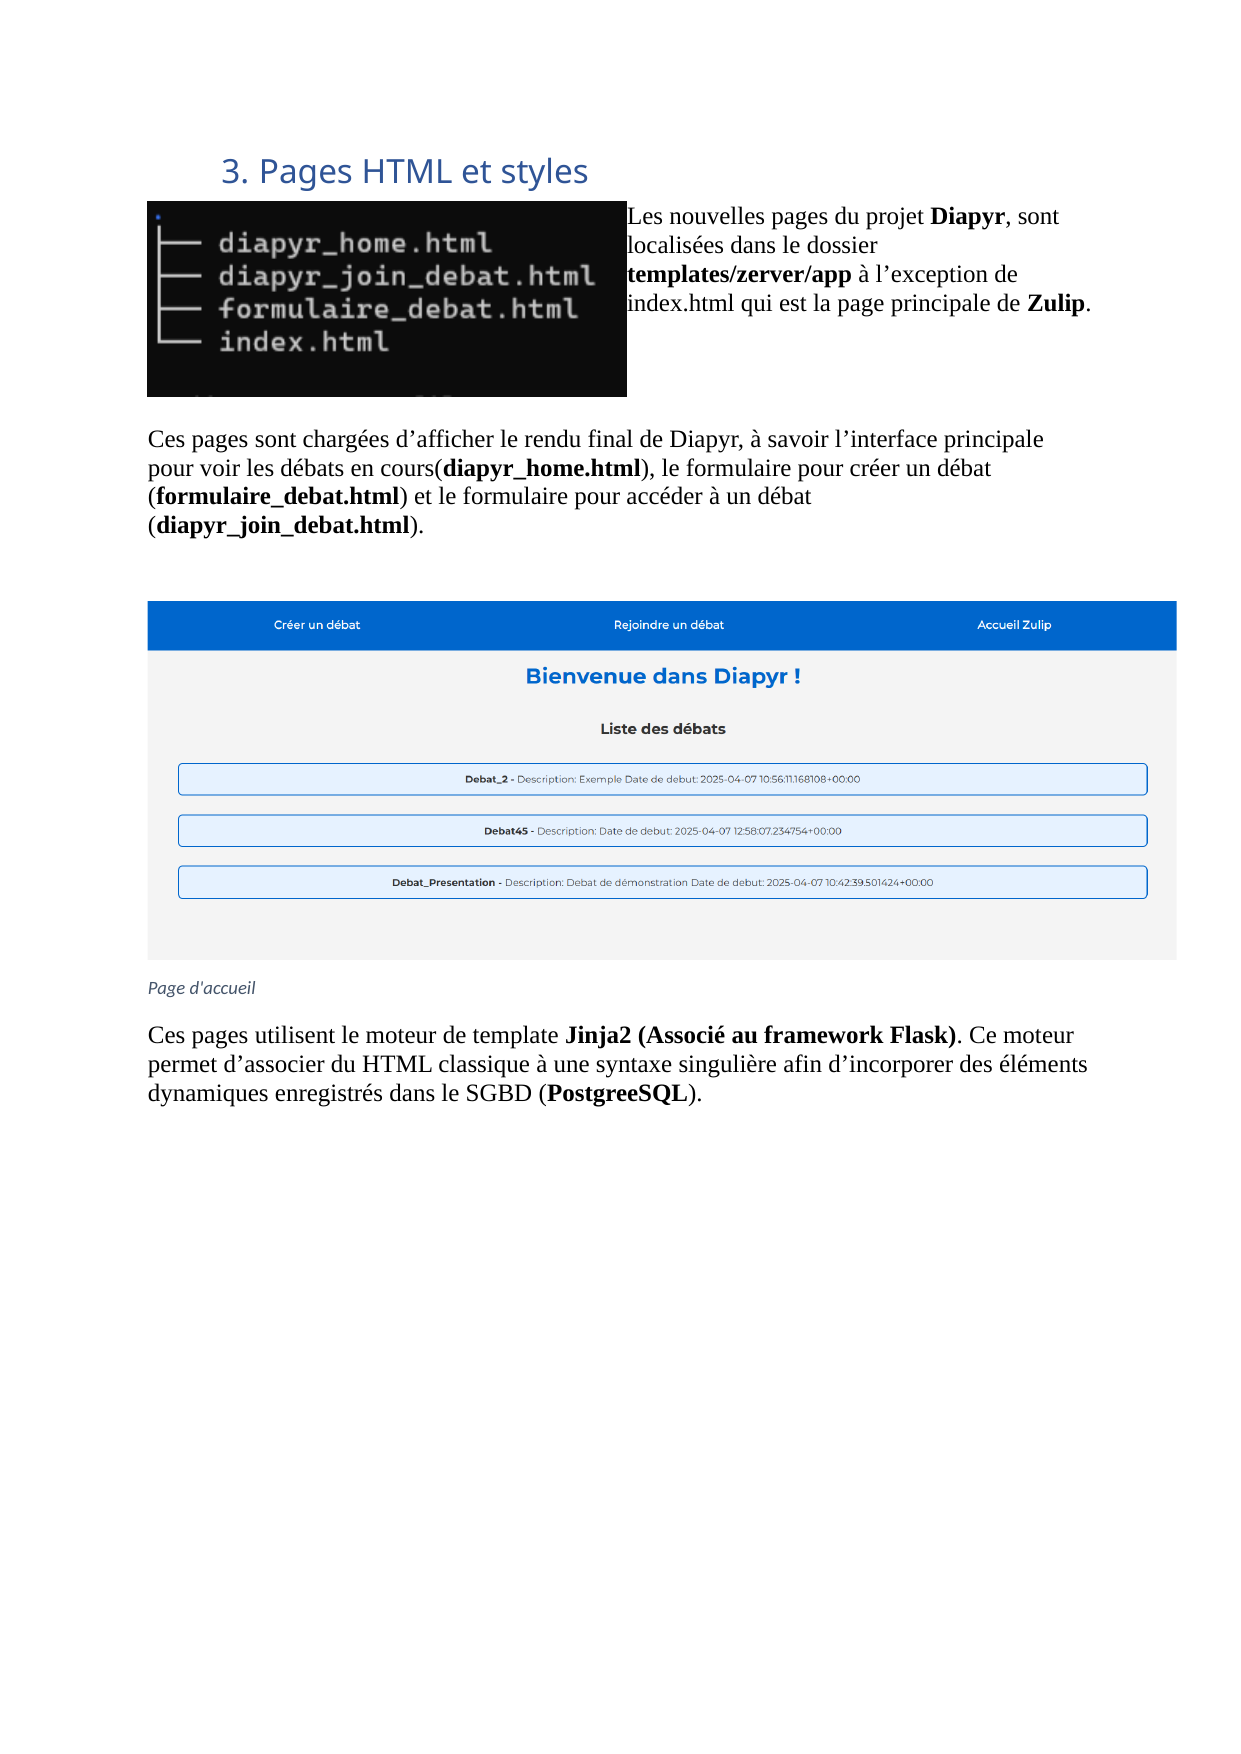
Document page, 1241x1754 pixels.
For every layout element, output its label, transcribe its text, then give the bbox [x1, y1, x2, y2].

text Page d'accueil [148, 976, 1093, 999]
text Ces pages utilisent le moteur de template Jinja2 (Associé au framework Flask). Ce moteur permet d’associer du HTML classique à une syntaxe singulière afin d’incorporer des éléments dynamiques enregistrés dans le SGBD (PostgreeSQL). [148, 1020, 1093, 1106]
list Pages HTML et styles [221, 148, 1093, 193]
text Ces pages sont chargées d’afficher le rendu final de Diapyr, à savoir l’interface principale pour voir les débats en cours(diapyr_home.html), le formulaire pour créer un débat (formulaire_debat.html) et le formulaire pour accéder à un débat (diapyr_join_debat.html). [148, 424, 1093, 539]
text Les nouvelles pages du projet Diapyr, sont localisées dans le dossier templates/zerver/app à l’exception de index.html qui est la page principale de Zulip. [627, 201, 1093, 316]
